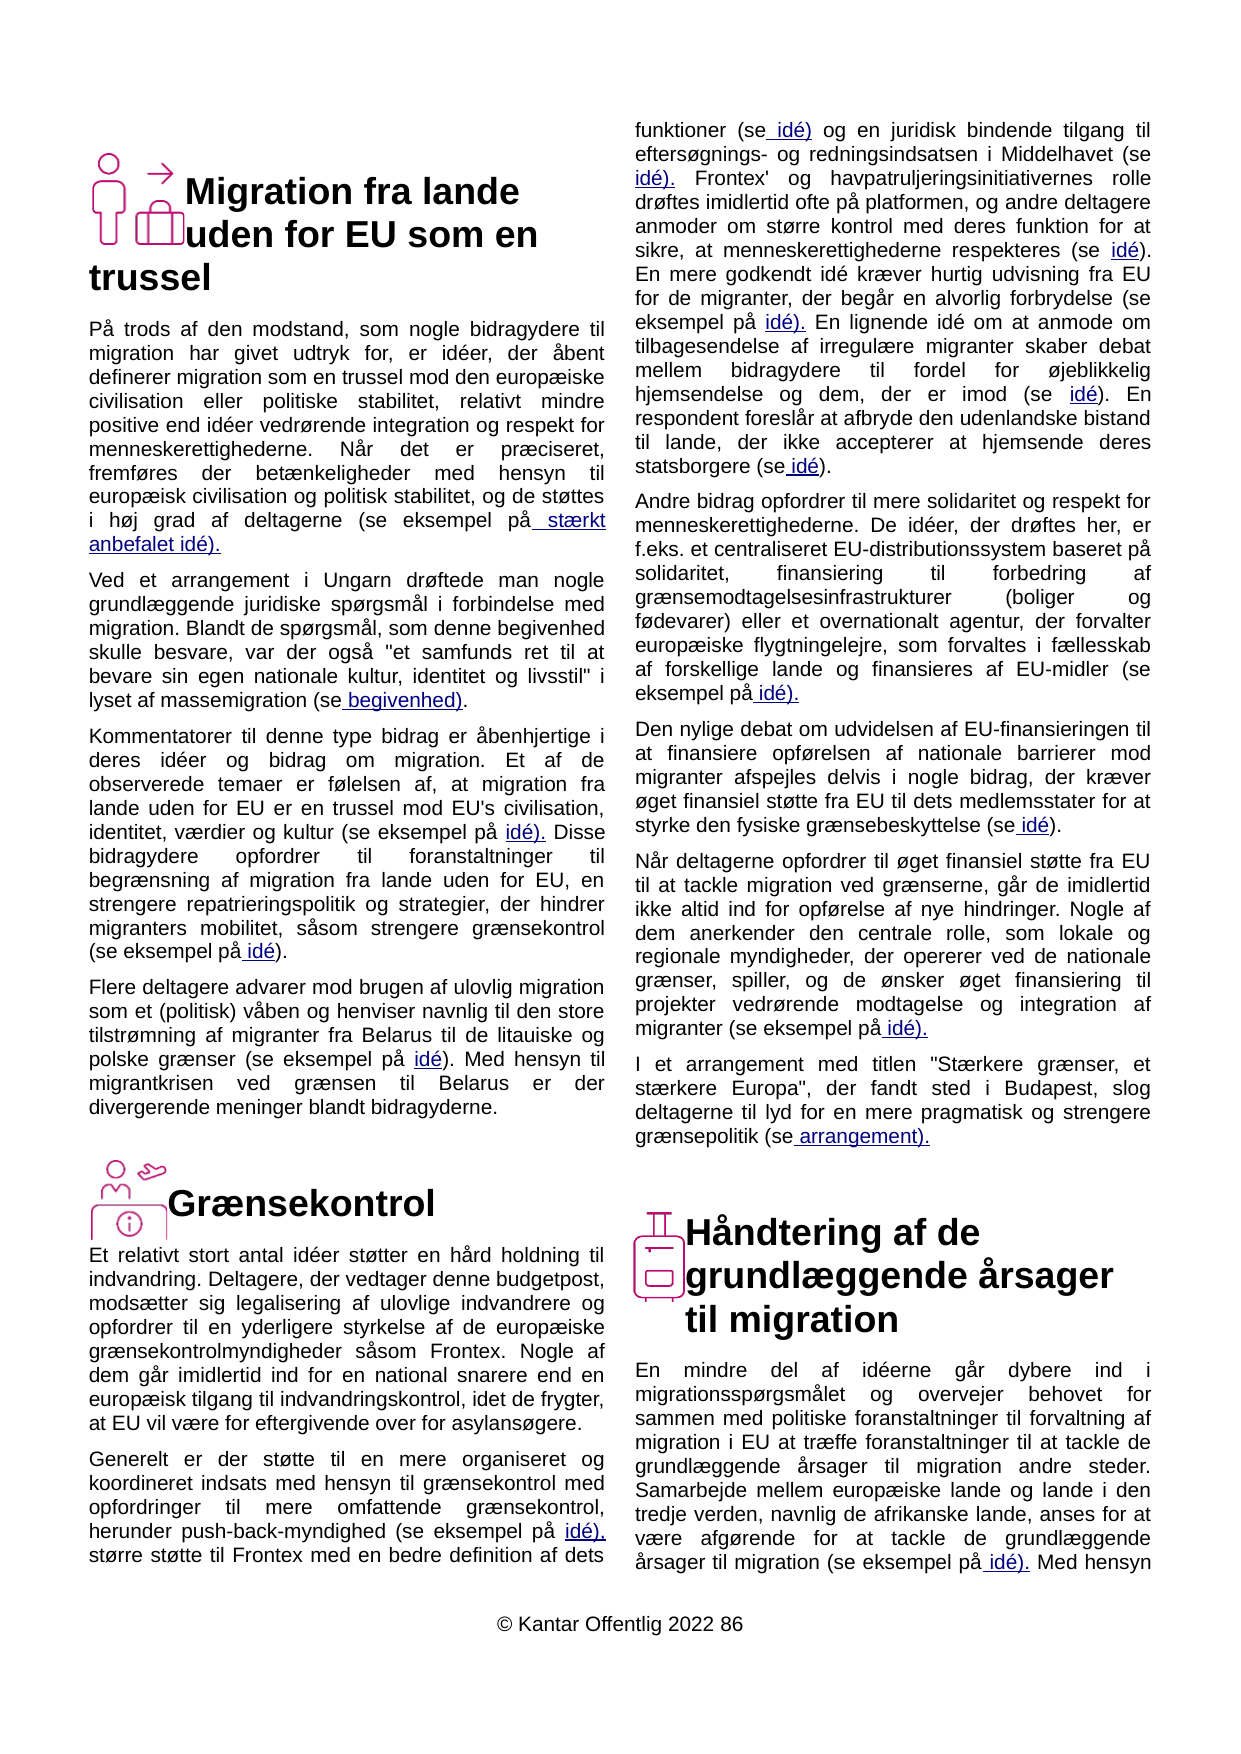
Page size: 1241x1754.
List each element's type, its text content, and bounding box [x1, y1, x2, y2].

text På trods af den modstand, som nogle bidragydere til migration har givet udtryk for, er idéer, der åbent definerer migration som en trussel mod den europæiske civilisation eller politiske stabilitet, relativt mindre positive end idéer vedrørende integration og respekt for menneskerettighederne. Når det er præciseret, fremføres der betænkeligheder med hensyn til europæisk civilisation og politisk stabilitet, og de støttes i høj grad af deltagerne (se eksempel på stærkt anbefalet idé). [88, 317, 605, 556]
picture [92, 153, 185, 245]
subtitle Grænsekontrol [168, 1182, 605, 1225]
text Ved et arrangement i Ungarn drøftede man nogle grundlæggende juridiske spørgsmål i forbindelse med migration. Blandt de spørgsmål, som denne begivenhed skulle besvare, var der også "et samfunds ret til at bevare sin egen nationale kultur, identitet og livsstil" i lyset af massemigration (se begivenhed). [88, 568, 605, 712]
text Generelt er der støtte til en mere organiseret og koordineret indsats med hensyn til grænsekontrol med opfordringer til mere omfattende grænsekontrol, herunder push-back-myndighed (se eksempel på idé), større støtte til Frontex med en bedre definition af dets [88, 1447, 605, 1566]
text En mindre del af idéerne går dybere ind i migrationsspørgsmålet og overvejer behovet for sammen med politiske foranstaltninger til forvaltning af migration i EU at træffe foranstaltninger til at tackle de grundlæggende årsager til migration andre steder. Samarbejde mellem europæiske lande og lande i den tredje verden, navnlig de afrikanske lande, anses for at være afgørende for at tackle de grundlæggende årsager til migration (se eksempel på idé). Med hensyn [635, 1358, 1152, 1574]
picture [91, 1160, 168, 1240]
text Når deltagerne opfordrer til øget finansiel støtte fra EU til at tackle migration ved grænserne, går de imidlertid ikke altid ind for opførelse af nye hindringer. Nogle af dem anerkender den centrale rolle, som lokale og regionale myndigheder, der opererer ved de nationale grænser, spiller, og de ønsker øget finansiering til projekter vedrørende modtagelse og integration af migranter (se eksempel på idé). [635, 848, 1152, 1040]
text funktioner (se idé) og en juridisk bindende tilgang til eftersøgnings- og redningsindsatsen i Middelhavet (se idé). Frontex' og havpatruljeringsinitiativernes rolle drøftes imidlertid ofte på platformen, og andre deltagere anmoder om større kontrol med deres funktion for at sikre, at menneskerettighederne respekteres (se idé). En mere godkendt idé kræver hurtig udvisning fra EU for de migranter, der begår en alvorlig forbrydelse (se eksempel på idé). En lignende idé om at anmode om tilbagesendelse af irregulære migranter skaber debat mellem bidragydere til fordel for øjeblikkelig hjemsendelse og dem, der er imod (se idé). En respondent foreslår at afbryde den udenlandske bistand til lande, der ikke accepterer at hjemsende deres statsborgere (se idé). [635, 118, 1152, 477]
picture [633, 1212, 685, 1302]
text Et relativt stort antal idéer støtter en hård holdning til indvandring. Deltagere, der vedtager denne budgetpost, modsætter sig legalisering af ulovlige indvandrere og opfordrer til en yderligere styrkelse af de europæiske grænsekontrolmyndigheder såsom Frontex. Nogle af dem går imidlertid ind for en national snarere end en europæisk tilgang til indvandringskontrol, idet de frygter, at EU vil være for eftergivende over for asylansøgere. [88, 1243, 605, 1435]
subtitle Migration fra lande uden for EU som en trussel [88, 245, 605, 298]
text Flere deltagere advarer mod brugen af ulovlig migration som et (politisk) våben og henviser navnlig til den store tilstrømning af migranter fra Belarus til de litauiske og polske grænser (se eksempel på idé). Med hensyn til migrantkrisen ved grænsen til Belarus er der divergerende meninger blandt bidragyderne. [88, 975, 605, 1119]
text I et arrangement med titlen "Stærkere grænser, et stærkere Europa", der fandt sted i Budapest, slog deltagerne til lyd for en mere pragmatisk og strengere grænsepolitik (se arrangement). [635, 1052, 1152, 1148]
text Kommentatorer til denne type bidrag er åbenhjertige i deres idéer og bidrag om migration. Et af de observerede temaer er følelsen af, at migration fra lande uden for EU er en trussel mod EU's civilisation, identitet, værdier og kultur (se eksempel på idé). Disse bidragydere opfordrer til foranstaltninger til begrænsning af migration fra lande uden for EU, en strengere repatrieringspolitik og strategier, der hindrer migranters mobilitet, såsom strengere grænsekontrol (se eksempel på idé). [88, 724, 605, 963]
text Andre bidrag opfordrer til mere solidaritet og respekt for menneskerettighederne. De idéer, der drøftes her, er f.eks. et centraliseret EU-distributionssystem baseret på solidaritet, finansiering til forbedring af grænsemodtagelsesinfrastrukturer (boliger og fødevarer) eller et overnationalt agentur, der forvalter europæiske flygtningelejre, som forvaltes i fællesskab af forskellige lande og finansieres af EU-midler (se eksempel på idé). [635, 489, 1152, 705]
subtitle Håndtering af de grundlæggende årsager til migration [635, 1211, 1152, 1340]
text Den nylige debat om udvidelsen af EU-finansieringen til at finansiere opførelsen af nationale barrierer mod migranter afspejles delvis i nogle bidrag, der kræver øget finansiel støtte fra EU til dets medlemsstater for at styrke den fysiske grænsebeskyttelse (se idé). [635, 717, 1152, 837]
